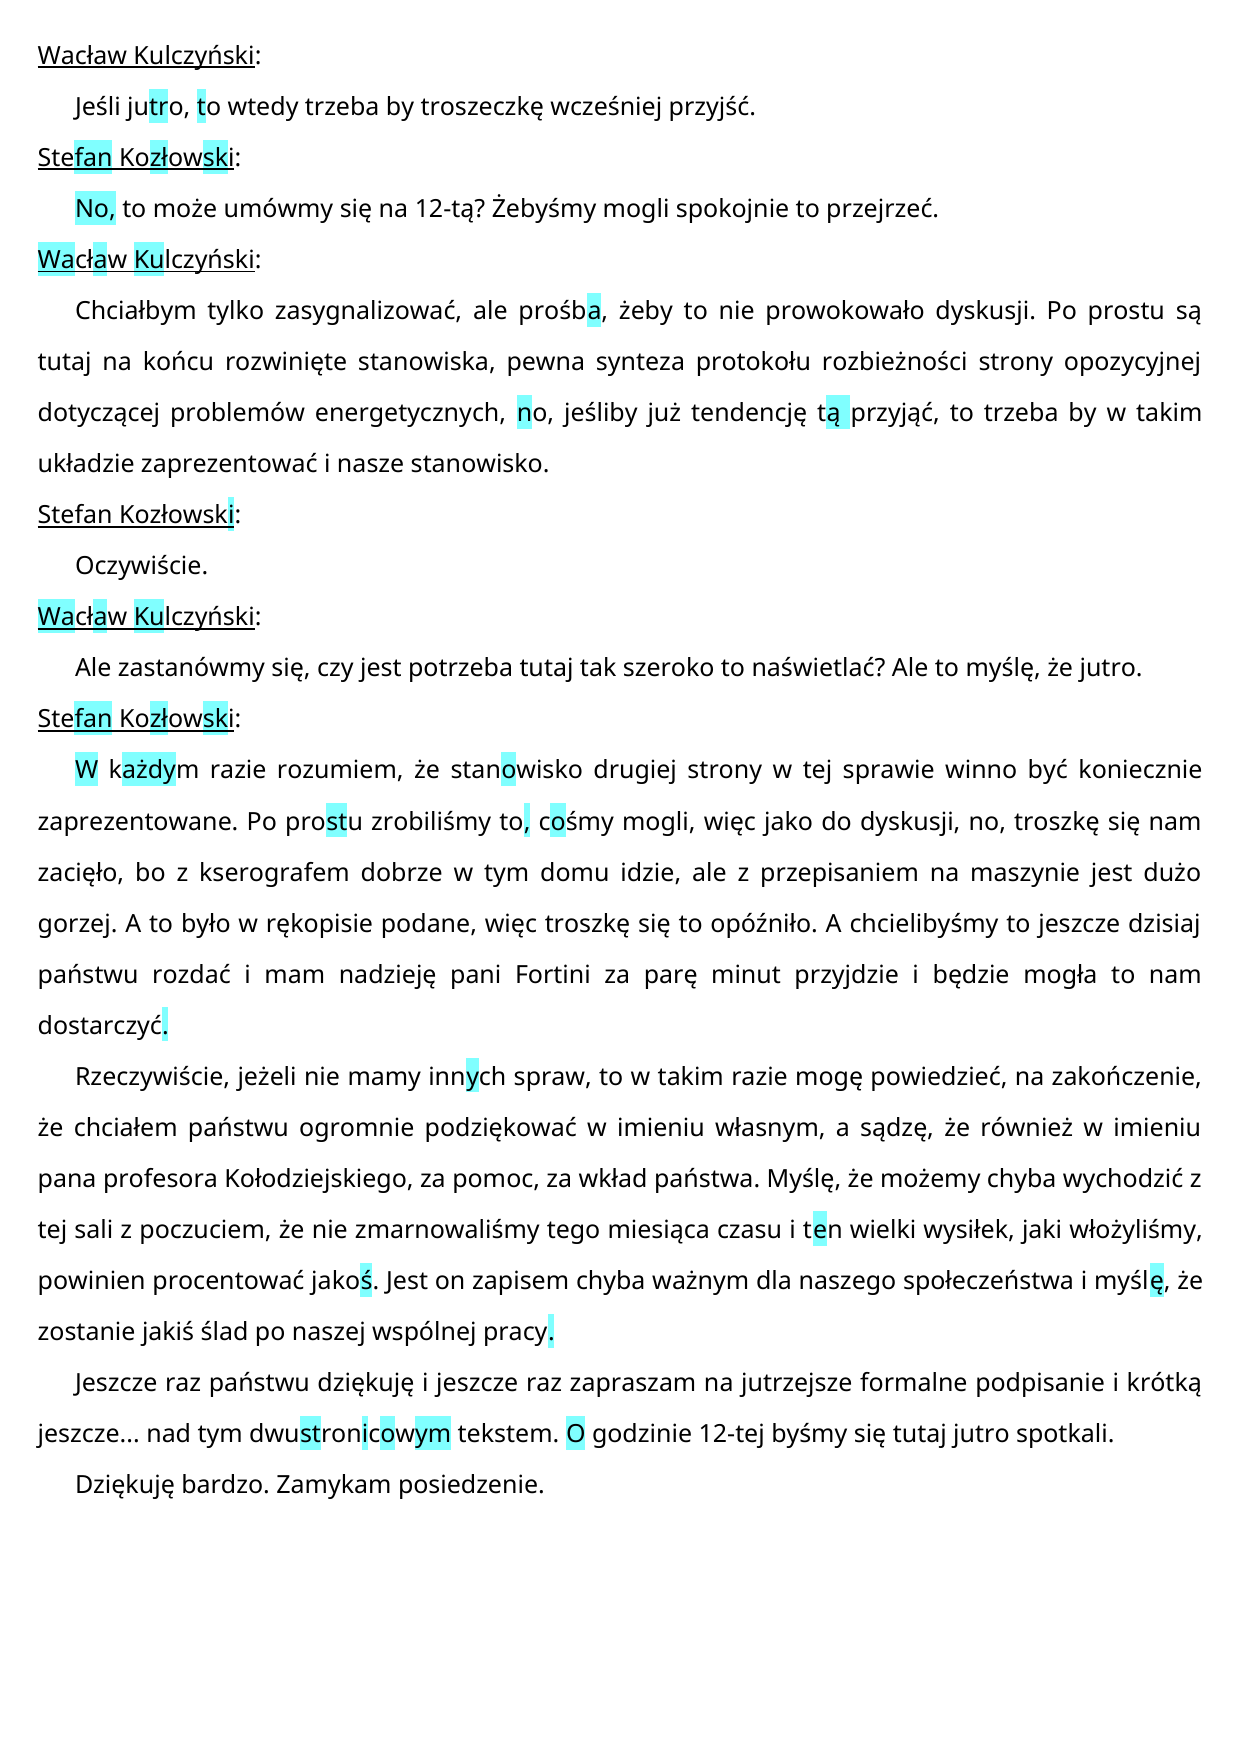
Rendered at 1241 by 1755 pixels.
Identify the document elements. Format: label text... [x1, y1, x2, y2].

text Wacław Kulczyński: [37, 37, 1203, 72]
text Chciałbym tylko zasygnalizować, ale prośba, żeby to nie prowokowało dyskusji. Po prostu są tutaj na końcu rozwinięte stanowiska, pewna synteza protokołu rozbieżności strony opozycyjnej dotyczącej problemów energetycznych, no, jeśliby już tendencję tą przyjąć, to trzeba by w takim układzie zaprezentować i nasze stanowisko. [37, 293, 1203, 480]
text Stefan Kozłowski: [37, 139, 1203, 174]
text Rzeczywiście, jeżeli nie mamy innych spraw, to w takim razie mogę powiedzieć, na zakończenie, że chciałem państwu ogromnie podziękować w imieniu własnym, a sądzę, że również w imieniu pana profesora Kołodziejskiego, za pomoc, za wkład państwa. Myślę, że możemy chyba wychodzić z tej sali z poczuciem, że nie zmarnowaliśmy tego miesiąca czasu i ten wielki wysiłek, jaki włożyliśmy, powinien procentować jakoś. Jest on zapisem chyba ważnym dla naszego społeczeństwa i myślę, że zostanie jakiś ślad po naszej wspólnej pracy. [37, 1058, 1203, 1348]
text No, to może umówmy się na 12-tą? Żebyśmy mogli spokojnie to przejrzeć. [37, 191, 1203, 225]
text Ale zastanówmy się, czy jest potrzeba tutaj tak szeroko to naświetlać? Ale to myślę, że jutro. [37, 650, 1203, 684]
text Wacław Kulczyński: [37, 599, 1203, 633]
text Jeszcze raz państwu dziękuję i jeszcze raz zapraszam na jutrzejsze formalne podpisanie i krótką jeszcze... nad tym dwustronicowym tekstem. O godzinie 12-tej byśmy się tutaj jutro spotkali. [37, 1364, 1203, 1450]
text Stefan Kozłowski: [37, 497, 1203, 531]
text Wacław Kulczyński: [37, 242, 1203, 276]
text Oczywiście. [37, 548, 1203, 582]
text W każdym razie rozumiem, że stanowisko drugiej strony w tej sprawie winno być koniecznie zaprezentowane. Po prostu zrobiliśmy to, cośmy mogli, więc jako do dyskusji, no, troszkę się nam zacięło, bo z kserografem dobrze w tym domu idzie, ale z przepisaniem na maszynie jest dużo gorzej. A to było w rękopisie podane, więc troszkę się to opóźniło. A chcielibyśmy to jeszcze dzisiaj państwu rozdać i mam nadzieję pani Fortini za parę minut przyjdzie i będzie mogła to nam dostarczyć. [37, 752, 1203, 1041]
text Jeśli jutro, to wtedy trzeba by troszeczkę wcześniej przyjść. [37, 88, 1203, 123]
text Stefan Kozłowski: [37, 701, 1203, 735]
text Dziękuję bardzo. Zamykam posiedzenie. [37, 1467, 1203, 1501]
